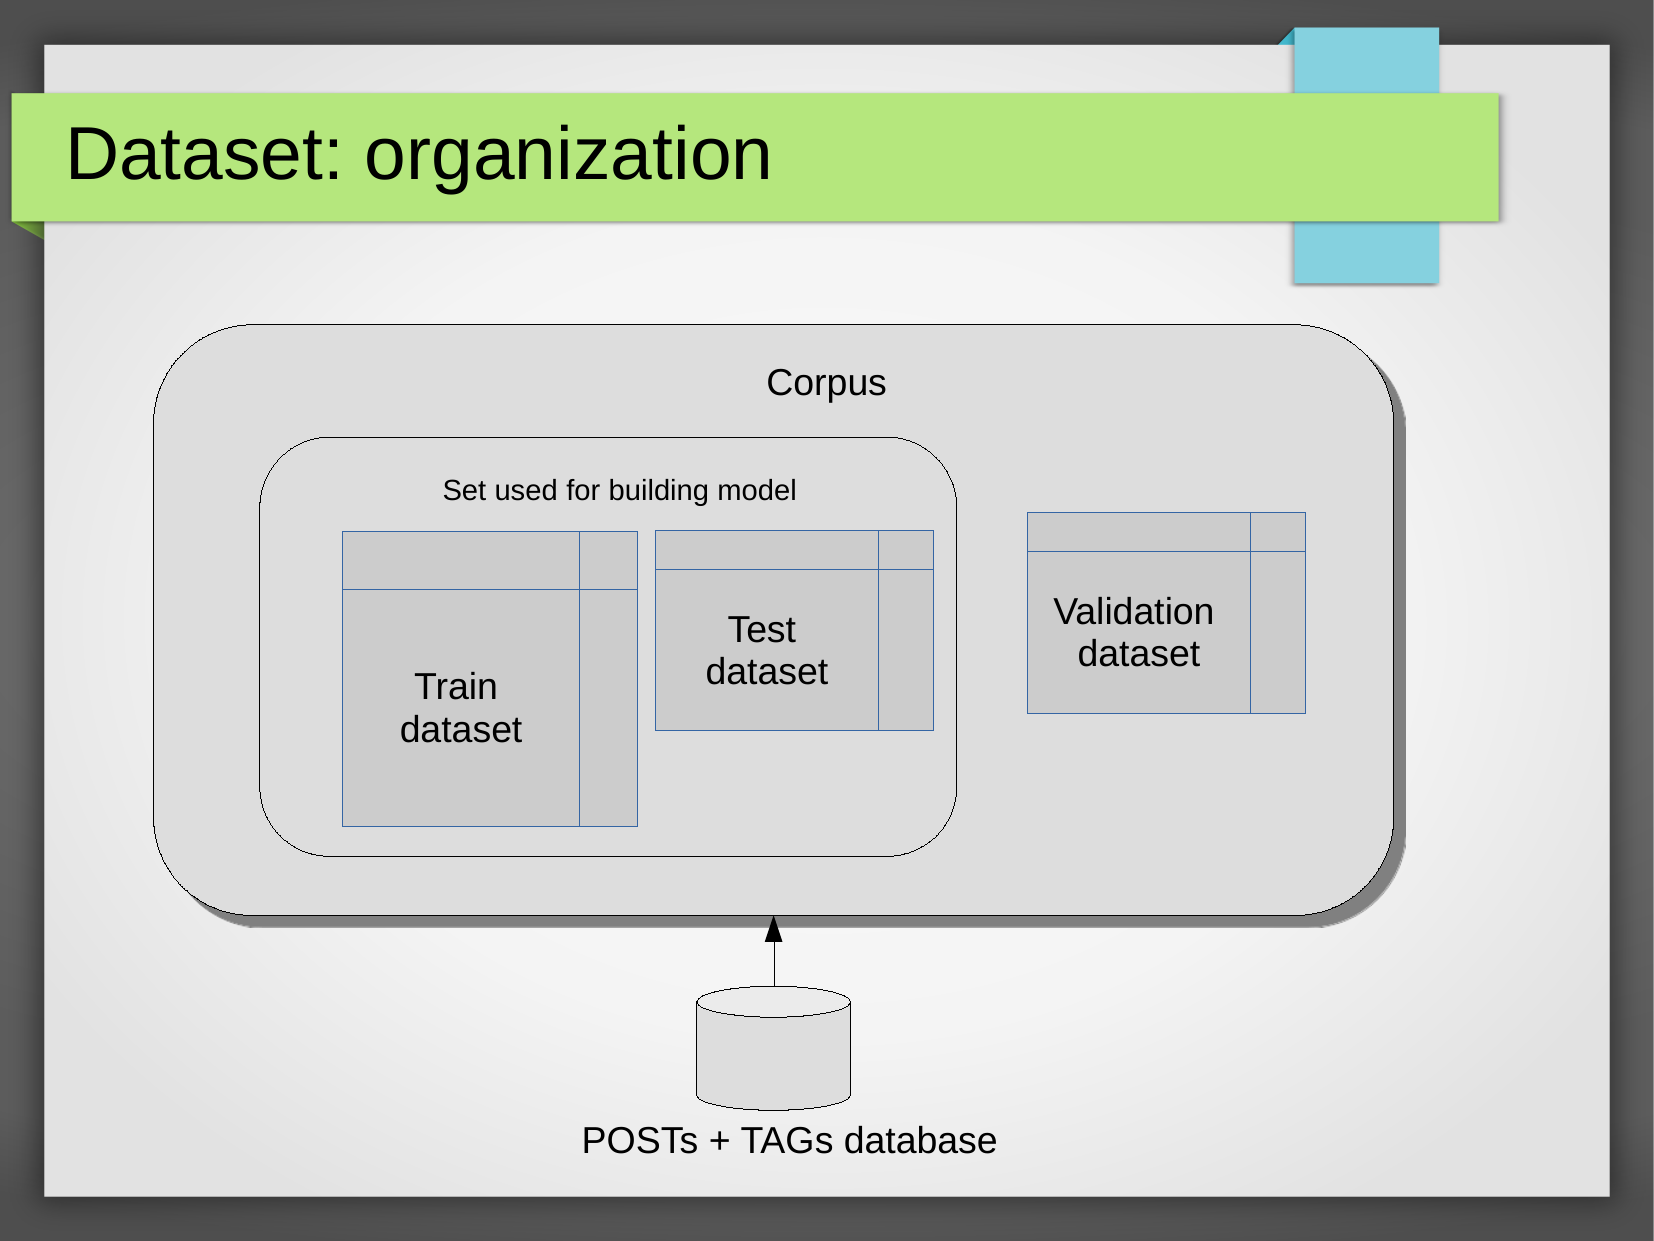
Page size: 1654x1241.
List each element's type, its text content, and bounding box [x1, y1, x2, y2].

text_box [153, 324, 1394, 916]
text_box Set used for building model [342, 460, 898, 520]
text_box POSTs + TAGs database [566, 1112, 1013, 1170]
text_box [696, 1002, 851, 1111]
text_box Corpus [732, 354, 922, 412]
text_box Validation dataset [1027, 512, 1306, 714]
picture [0, 0, 1654, 1241]
text_box Train dataset [342, 531, 638, 827]
title Dataset: organization [64, 69, 1241, 238]
text_box Suggested TAGs [696, 986, 851, 1018]
text_box Test dataset [655, 530, 934, 731]
